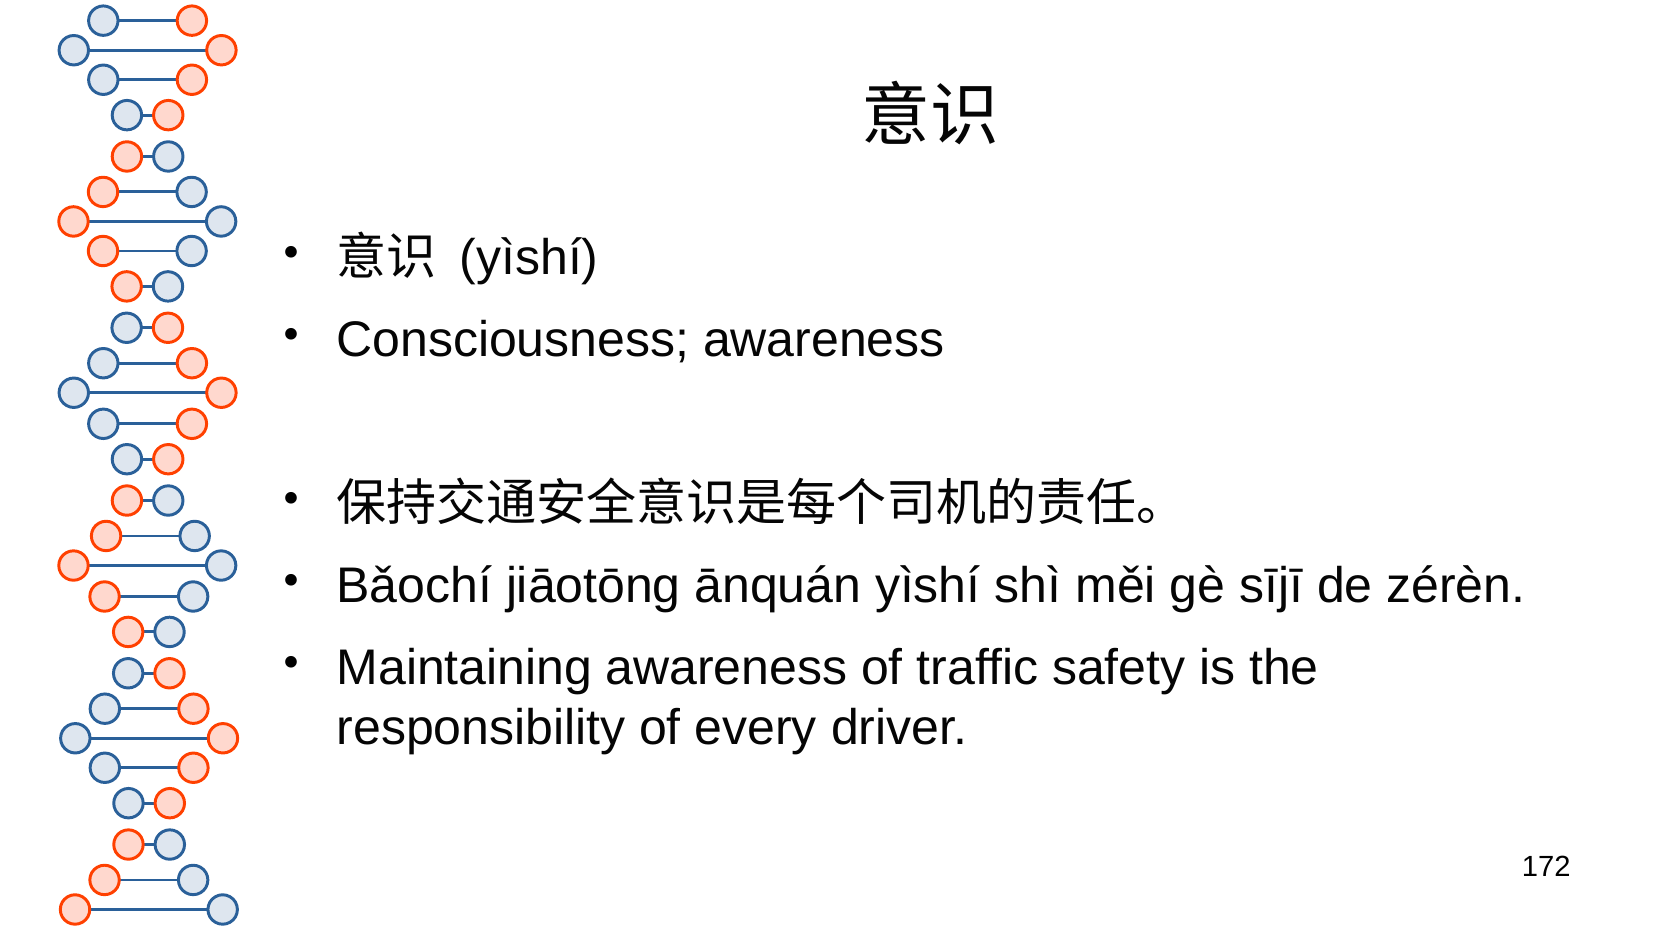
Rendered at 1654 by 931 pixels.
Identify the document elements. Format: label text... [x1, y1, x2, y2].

list 意识 (yìshí) Consciousness; awareness 保持交通安全意识是每个司机的责任。 Bǎochí jiāotōng ānquán yìshí shì měi gè sījī de zérèn. Maintaining awareness of traffic safety is the responsibility of every driver. [265, 224, 1595, 764]
title 意识 [265, 35, 1595, 189]
